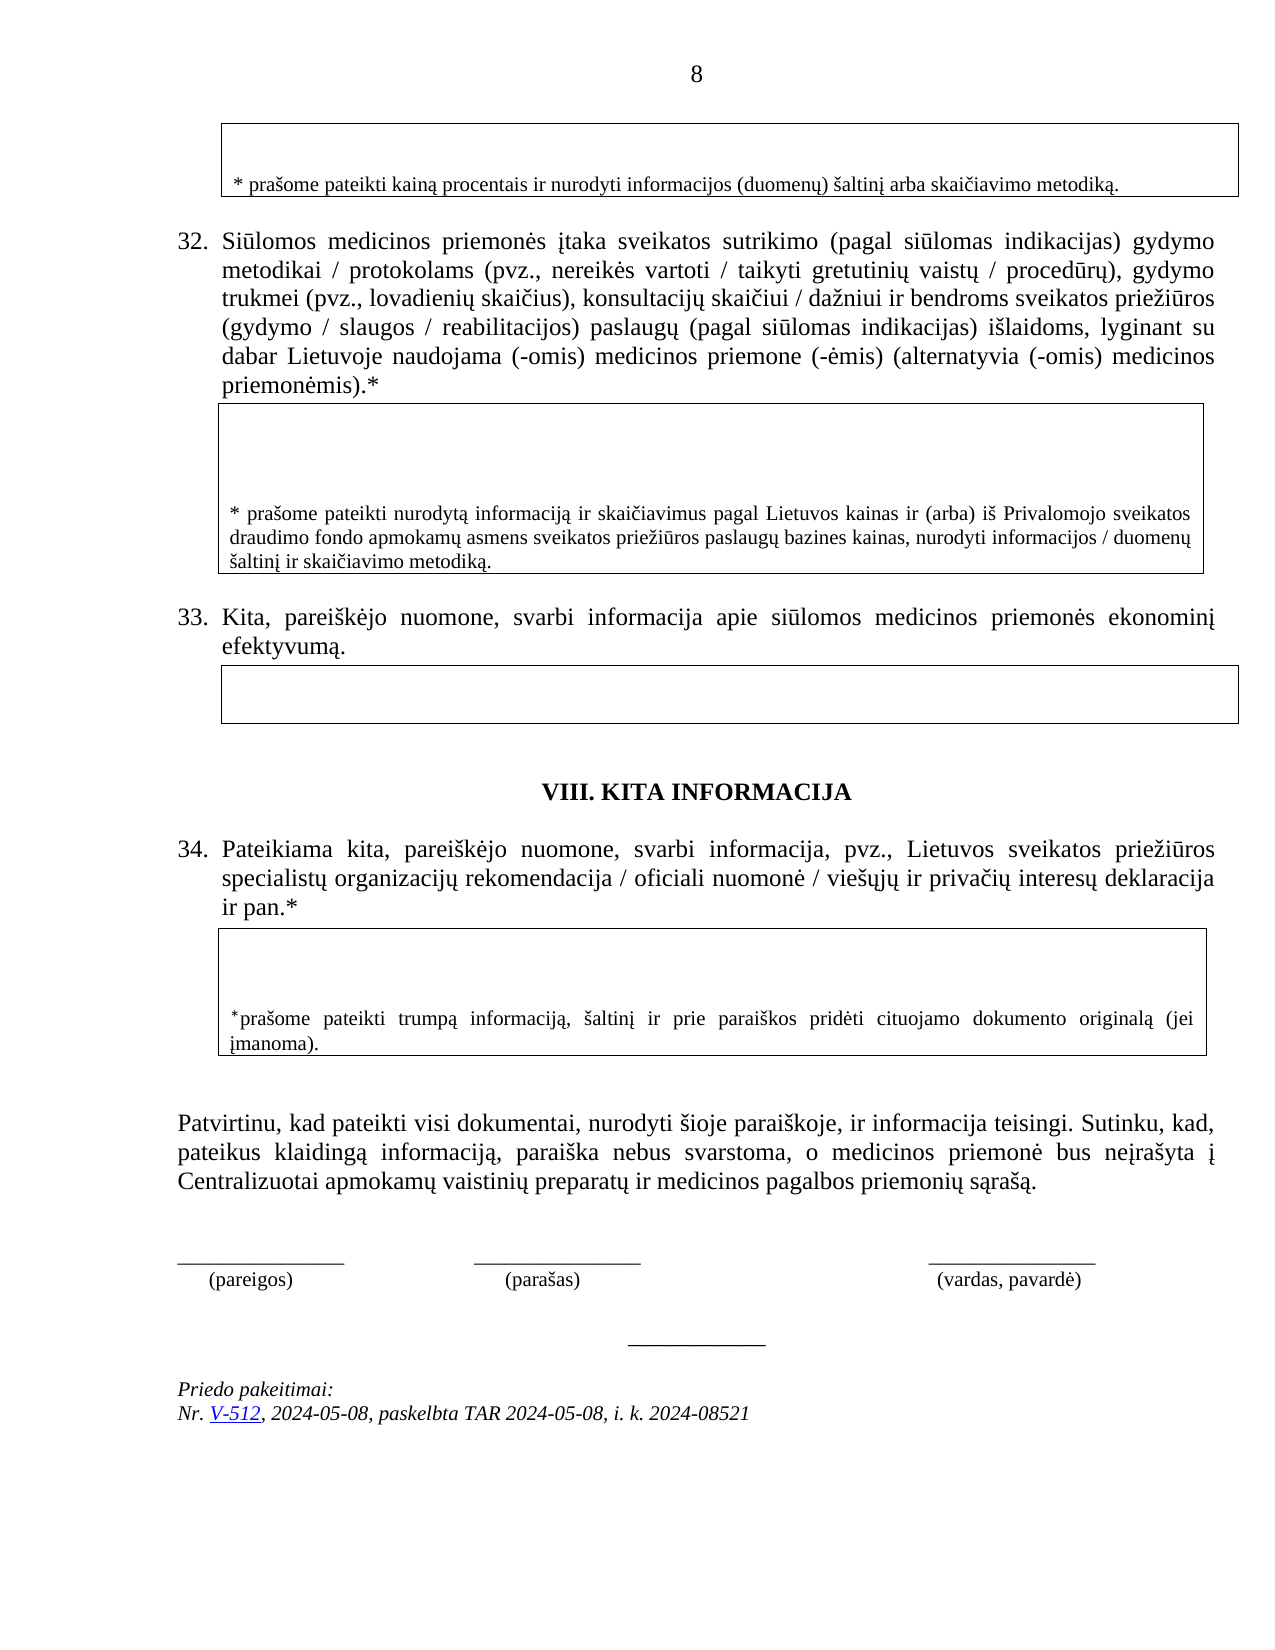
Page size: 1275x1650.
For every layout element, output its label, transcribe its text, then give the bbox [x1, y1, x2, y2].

text 34. Pateikiama kita, pareiškėjo nuomone, svarbi informacija, pvz., Lietuvos sveikatos priežiūros specialistų organizacijų rekomendacija / oficiali nuomonė / viešųjų ir privačių interesų deklaracija ir pan.* [177, 834, 1216, 921]
table_header *prašome pateikti trumpą informaciją, šaltinį ir prie paraiškos pridėti cituojamo dokumento originalą (jei įmanoma). [219, 929, 1206, 1055]
text Patvirtinu, kad pateikti visi dokumentai, nurodyti šioje paraiškoje, ir informacija teisingi. Sutinku, kad, pateikus klaidingą informaciją, paraiška nebus svarstoma, o medicinos priemonė bus neįrašyta į Centralizuotai apmokamų vaistinių preparatų ir medicinos pagalbos priemonių sąrašą. [177, 1108, 1216, 1195]
text ________________ ________________ ________________ [177, 1243, 1216, 1267]
text 33. Kita, pareiškėjo nuomone, svarbi informacija apie siūlomos medicinos priemonės ekonominį efektyvumą. [177, 602, 1216, 660]
text ___________ [177, 1320, 1216, 1348]
table_header [222, 666, 1238, 723]
text (pareigos) (parašas) (vardas, pavardė) [177, 1267, 1216, 1291]
text Nr. V-512, 2024-05-08, paskelbta TAR 2024-05-08, i. k. 2024-08521 [177, 1401, 1216, 1425]
text Priedo pakeitimai: [177, 1377, 1216, 1401]
table_header * prašome pateikti nurodytą informaciją ir skaičiavimus pagal Lietuvos kainas ir (arba) iš Privalomojo sveikatos draudimo fondo apmokamų asmens sveikatos priežiūros paslaugų bazines kainas, nurodyti informacijos / duomenų šaltinį ir skaičiavimo metodiką. [219, 404, 1203, 573]
text 32. Siūlomos medicinos priemonės įtaka sveikatos sutrikimo (pagal siūlomas indikacijas) gydymo metodikai / protokolams (pvz., nereikės vartoti / taikyti gretutinių vaistų / procedūrų), gydymo trukmei (pvz., lovadienių skaičius), konsultacijų skaičiui / dažniui ir bendroms sveikatos priežiūros (gydymo / slaugos / reabilitacijos) paslaugų (pagal siūlomas indikacijas) išlaidoms, lyginant su dabar Lietuvoje naudojama (-omis) medicinos priemone (-ėmis) (alternatyvia (-omis) medicinos priemonėmis).* [177, 226, 1216, 398]
table_header * prašome pateikti kainą procentais ir nurodyti informacijos (duomenų) šaltinį arba skaičiavimo metodiką. [222, 124, 1238, 196]
text VIII. KITA INFORMACIJA [177, 777, 1216, 806]
